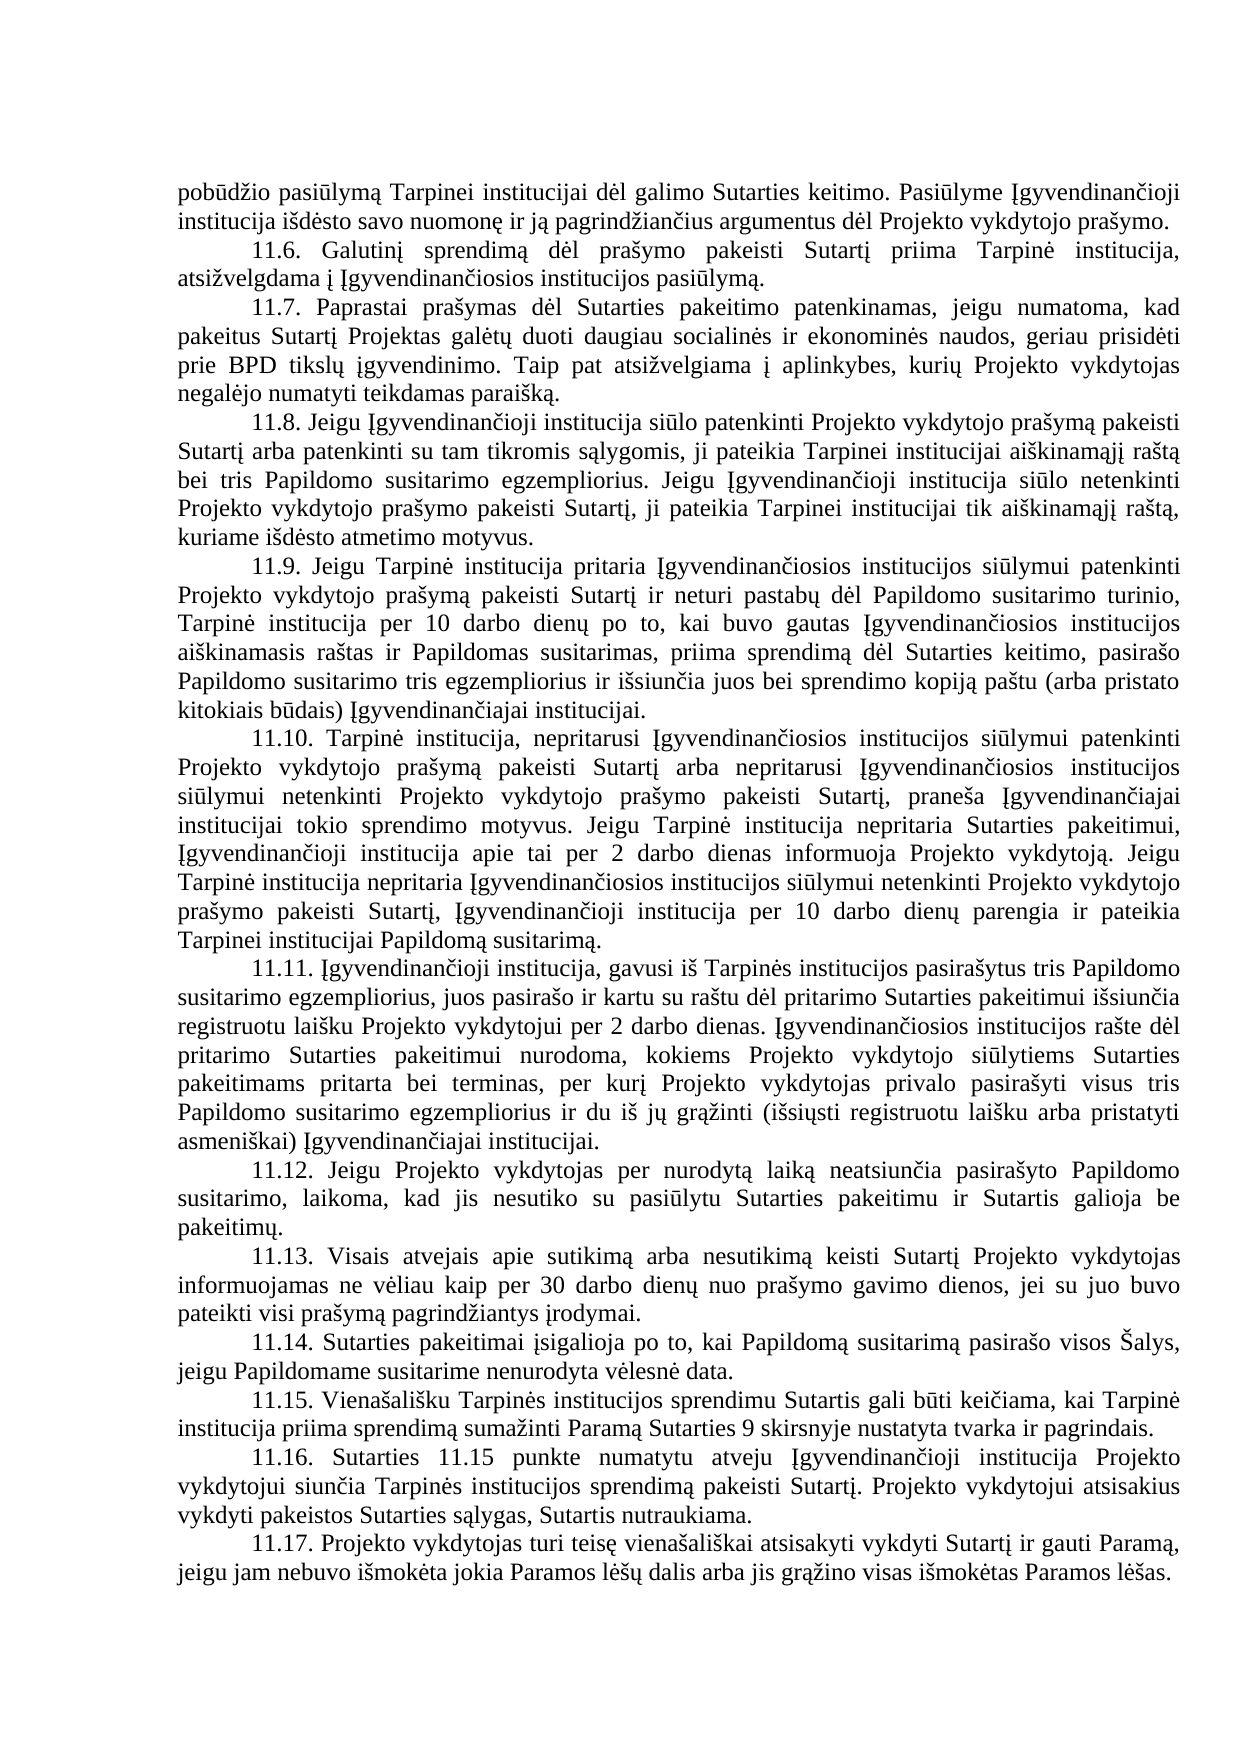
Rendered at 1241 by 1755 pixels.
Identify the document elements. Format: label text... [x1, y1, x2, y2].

text 11.11. Įgyvendinančioji institucija, gavusi iš Tarpinės institucijos pasirašytus tris Papildomo susitarimo egzempliorius, juos pasirašo ir kartu su raštu dėl pritarimo Sutarties pakeitimui išsiunčia registruotu laišku Projekto vykdytojui per 2 darbo dienas. Įgyvendinančiosios institucijos rašte dėl pritarimo Sutarties pakeitimui nurodoma, kokiems Projekto vykdytojo siūlytiems Sutarties pakeitimams pritarta bei terminas, per kurį Projekto vykdytojas privalo pasirašyti visus tris Papildomo susitarimo egzempliorius ir du iš jų grąžinti (išsiųsti registruotu laišku arba pristatyti asmeniškai) Įgyvendinančiajai institucijai. [177, 953, 1181, 1155]
text 11.17. Projekto vykdytojas turi teisę vienašališkai atsisakyti vykdyti Sutartį ir gauti Paramą, jeigu jam nebuvo išmokėta jokia Paramos lėšų dalis arba jis grąžino visas išmokėtas Paramos lėšas. [177, 1528, 1181, 1586]
text 11.6. Galutinį sprendimą dėl prašymo pakeisti Sutartį priima Tarpinė institucija, atsižvelgdama į Įgyvendinančiosios institucijos pasiūlymą. [177, 235, 1181, 292]
text 11.7. Paprastai prašymas dėl Sutarties pakeitimo patenkinamas, jeigu numatoma, kad pakeitus Sutartį Projektas galėtų duoti daugiau socialinės ir ekonominės naudos, geriau prisidėti prie BPD tikslų įgyvendinimo. Taip pat atsižvelgiama į aplinkybes, kurių Projekto vykdytojas negalėjo numatyti teikdamas paraišką. [177, 292, 1181, 407]
text 11.16. Sutarties 11.15 punkte numatytu atveju Įgyvendinančioji institucija Projekto vykdytojui siunčia Tarpinės institucijos sprendimą pakeisti Sutartį. Projekto vykdytojui atsisakius vykdyti pakeistos Sutarties sąlygas, Sutartis nutraukiama. [177, 1442, 1181, 1528]
text 11.9. Jeigu Tarpinė institucija pritaria Įgyvendinančiosios institucijos siūlymui patenkinti Projekto vykdytojo prašymą pakeisti Sutartį ir neturi pastabų dėl Papildomo susitarimo turinio, Tarpinė institucija per 10 darbo dienų po to, kai buvo gautas Įgyvendinančiosios institucijos aiškinamasis raštas ir Papildomas susitarimas, priima sprendimą dėl Sutarties keitimo, pasirašo Papildomo susitarimo tris egzempliorius ir išsiunčia juos bei sprendimo kopiją paštu (arba pristato kitokiais būdais) Įgyvendinančiajai institucijai. [177, 551, 1181, 723]
text pobūdžio pasiūlymą Tarpinei institucijai dėl galimo Sutarties keitimo. Pasiūlyme Įgyvendinančioji institucija išdėsto savo nuomonę ir ją pagrindžiančius argumentus dėl Projekto vykdytojo prašymo. [177, 177, 1181, 235]
text 11.10. Tarpinė institucija, nepritarusi Įgyvendinančiosios institucijos siūlymui patenkinti Projekto vykdytojo prašymą pakeisti Sutartį arba nepritarusi Įgyvendinančiosios institucijos siūlymui netenkinti Projekto vykdytojo prašymo pakeisti Sutartį, praneša Įgyvendinančiajai institucijai tokio sprendimo motyvus. Jeigu Tarpinė institucija nepritaria Sutarties pakeitimui, Įgyvendinančioji institucija apie tai per 2 darbo dienas informuoja Projekto vykdytoją. Jeigu Tarpinė institucija nepritaria Įgyvendinančiosios institucijos siūlymui netenkinti Projekto vykdytojo prašymo pakeisti Sutartį, Įgyvendinančioji institucija per 10 darbo dienų parengia ir pateikia Tarpinei institucijai Papildomą susitarimą. [177, 723, 1181, 953]
text 11.12. Jeigu Projekto vykdytojas per nurodytą laiką neatsiunčia pasirašyto Papildomo susitarimo, laikoma, kad jis nesutiko su pasiūlytu Sutarties pakeitimu ir Sutartis galioja be pakeitimų. [177, 1155, 1181, 1241]
text 11.13. Visais atvejais apie sutikimą arba nesutikimą keisti Sutartį Projekto vykdytojas informuojamas ne vėliau kaip per 30 darbo dienų nuo prašymo gavimo dienos, jei su juo buvo pateikti visi prašymą pagrindžiantys įrodymai. [177, 1241, 1181, 1327]
text 11.14. Sutarties pakeitimai įsigalioja po to, kai Papildomą susitarimą pasirašo visos Šalys, jeigu Papildomame susitarime nenurodyta vėlesnė data. [177, 1327, 1181, 1385]
text 11.15. Vienašališku Tarpinės institucijos sprendimu Sutartis gali būti keičiama, kai Tarpinė institucija priima sprendimą sumažinti Paramą Sutarties 9 skirsnyje nustatyta tvarka ir pagrindais. [177, 1385, 1181, 1442]
text 11.8. Jeigu Įgyvendinančioji institucija siūlo patenkinti Projekto vykdytojo prašymą pakeisti Sutartį arba patenkinti su tam tikromis sąlygomis, ji pateikia Tarpinei institucijai aiškinamąjį raštą bei tris Papildomo susitarimo egzempliorius. Jeigu Įgyvendinančioji institucija siūlo netenkinti Projekto vykdytojo prašymo pakeisti Sutartį, ji pateikia Tarpinei institucijai tik aiškinamąjį raštą, kuriame išdėsto atmetimo motyvus. [177, 407, 1181, 551]
